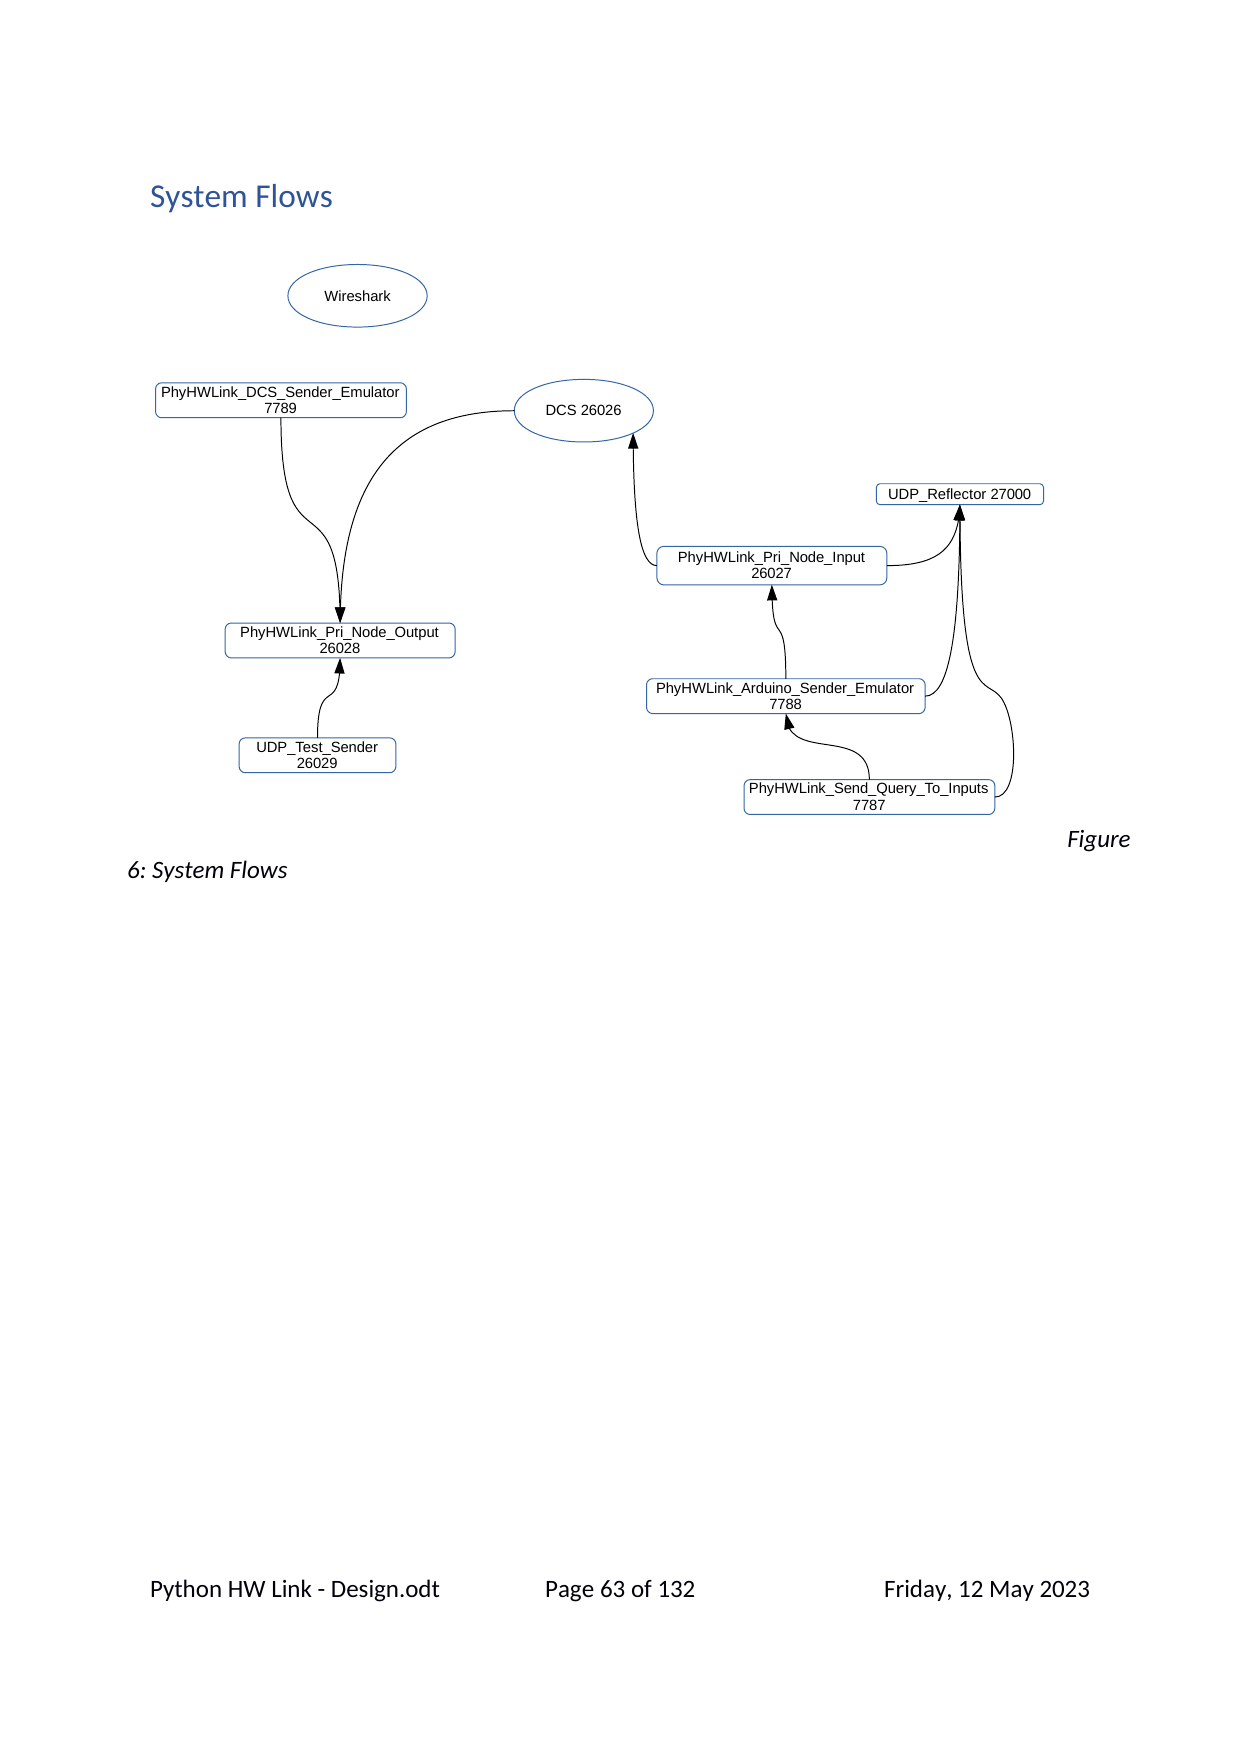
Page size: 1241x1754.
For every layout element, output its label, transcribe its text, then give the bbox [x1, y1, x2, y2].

text Figure 6: System Flows [127, 239, 1132, 884]
subtitle System Flows [150, 175, 1090, 216]
